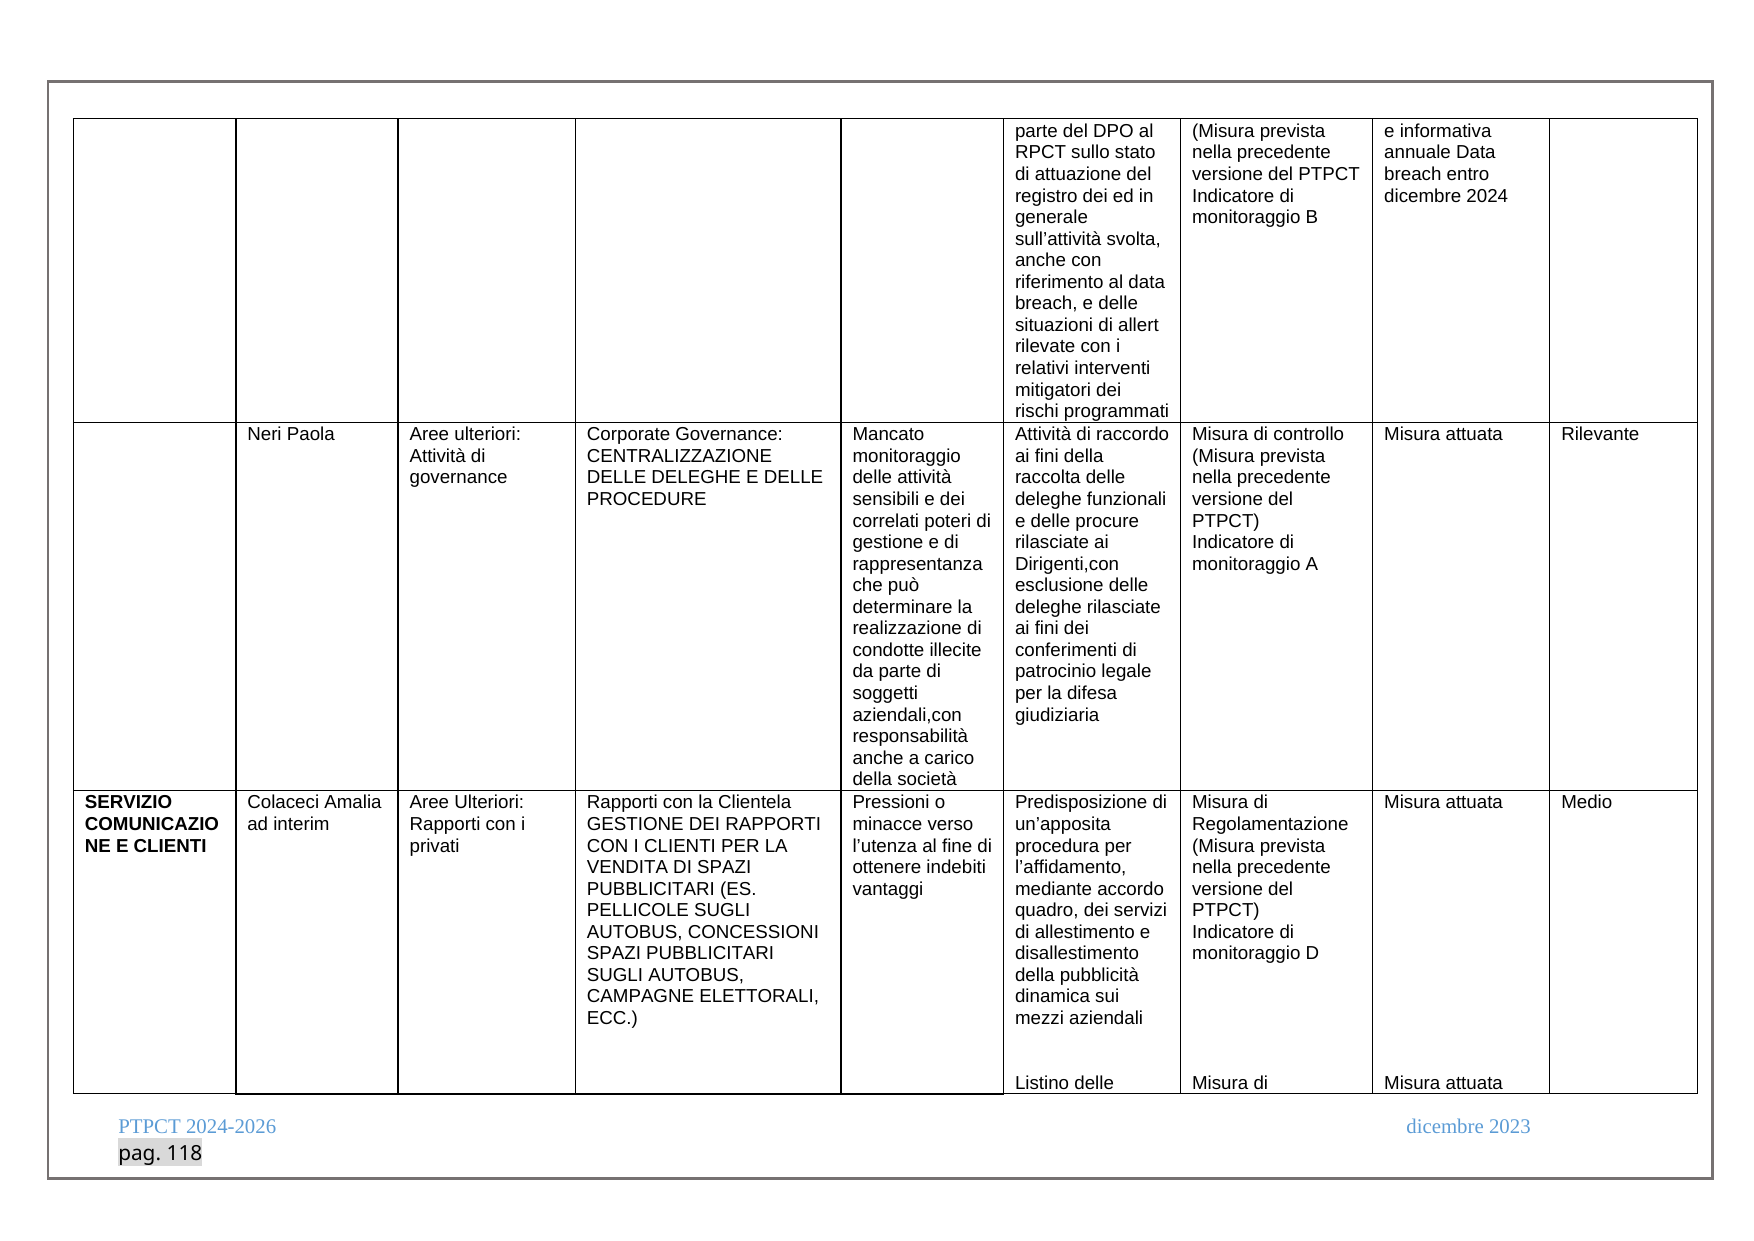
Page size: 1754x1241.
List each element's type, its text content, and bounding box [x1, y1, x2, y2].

table_cell Colaceci Amalia ad interim [237, 791, 397, 1093]
table_cell e informativa annuale Data breach entro dicembre 2024 [1373, 119, 1549, 422]
table_cell Corporate Governance: CENTRALIZZAZIONE DELLE DELEGHE E DELLE PROCEDURE [576, 423, 840, 790]
table_cell Aree ulteriori: Attività di governance [399, 423, 575, 790]
table_cell Rapporti con la Clientela GESTIONE DEI RAPPORTI CON I CLIENTI PER LA VENDITA DI SPAZI PUBBLICITARI (ES. PELLICOLE SUGLI AUTOBUS, CONCESSIONI SPAZI PUBBLICITARI SUGLI AUTOBUS, CAMPAGNE ELETTORALI, ECC.) [576, 791, 840, 1093]
table_cell (Misura prevista nella precedente versione del PTPCT Indicatore di monitoraggio B [1181, 119, 1372, 422]
table_cell [237, 119, 397, 422]
table_cell Attività di raccordo ai fini della raccolta delle deleghe funzionali e delle procure rilasciate ai Dirigenti,con esclusione delle deleghe rilasciate ai fini dei conferimenti di patrocinio legale per la difesa giudiziaria [1004, 423, 1180, 790]
table_cell Pressioni o minacce verso l’utenza al fine di ottenere indebiti vantaggi [842, 791, 1003, 1093]
table_cell Misura attuata [1373, 423, 1549, 790]
table_cell SERVIZIO COMUNICAZIONE E CLIENTI [74, 791, 235, 1093]
table_cell Predisposizione di un’apposita procedura per l’affidamento, mediante accordo quadro, dei servizi di allestimento e disallestimento della pubblicità dinamica sui mezzi aziendali Listino delle [1004, 791, 1180, 1093]
table_cell Mancato monitoraggio delle attività sensibili e dei correlati poteri di gestione e di rappresentanza che può determinare la realizzazione di condotte illecite da parte di soggetti aziendali,con responsabilità anche a carico della società [842, 423, 1003, 790]
table_cell Misura di Regolamentazione (Misura prevista nella precedente versione del PTPCT) Indicatore di monitoraggio D Misura di [1181, 791, 1372, 1093]
table_cell [74, 423, 235, 790]
table_cell Misura di controllo (Misura prevista nella precedente versione del PTPCT) Indicatore di monitoraggio A [1181, 423, 1372, 790]
table_cell [576, 119, 840, 422]
table_cell [74, 119, 235, 422]
table_cell Misura attuata Misura attuata [1373, 791, 1549, 1093]
table_cell Rilevante [1550, 423, 1697, 790]
table_cell [842, 119, 1003, 422]
table_cell Neri Paola [237, 423, 397, 790]
table_cell [399, 119, 575, 422]
table_cell Aree Ulteriori: Rapporti con i privati [399, 791, 575, 1093]
table_cell parte del DPO al RPCT sullo stato di attuazione del registro dei ed in generale sull’attività svolta, anche con riferimento al data breach, e delle situazioni di allert rilevate con i relativi interventi mitigatori dei rischi programmati [1004, 119, 1180, 422]
table_cell [1550, 119, 1697, 422]
table_cell Medio [1550, 791, 1697, 1093]
